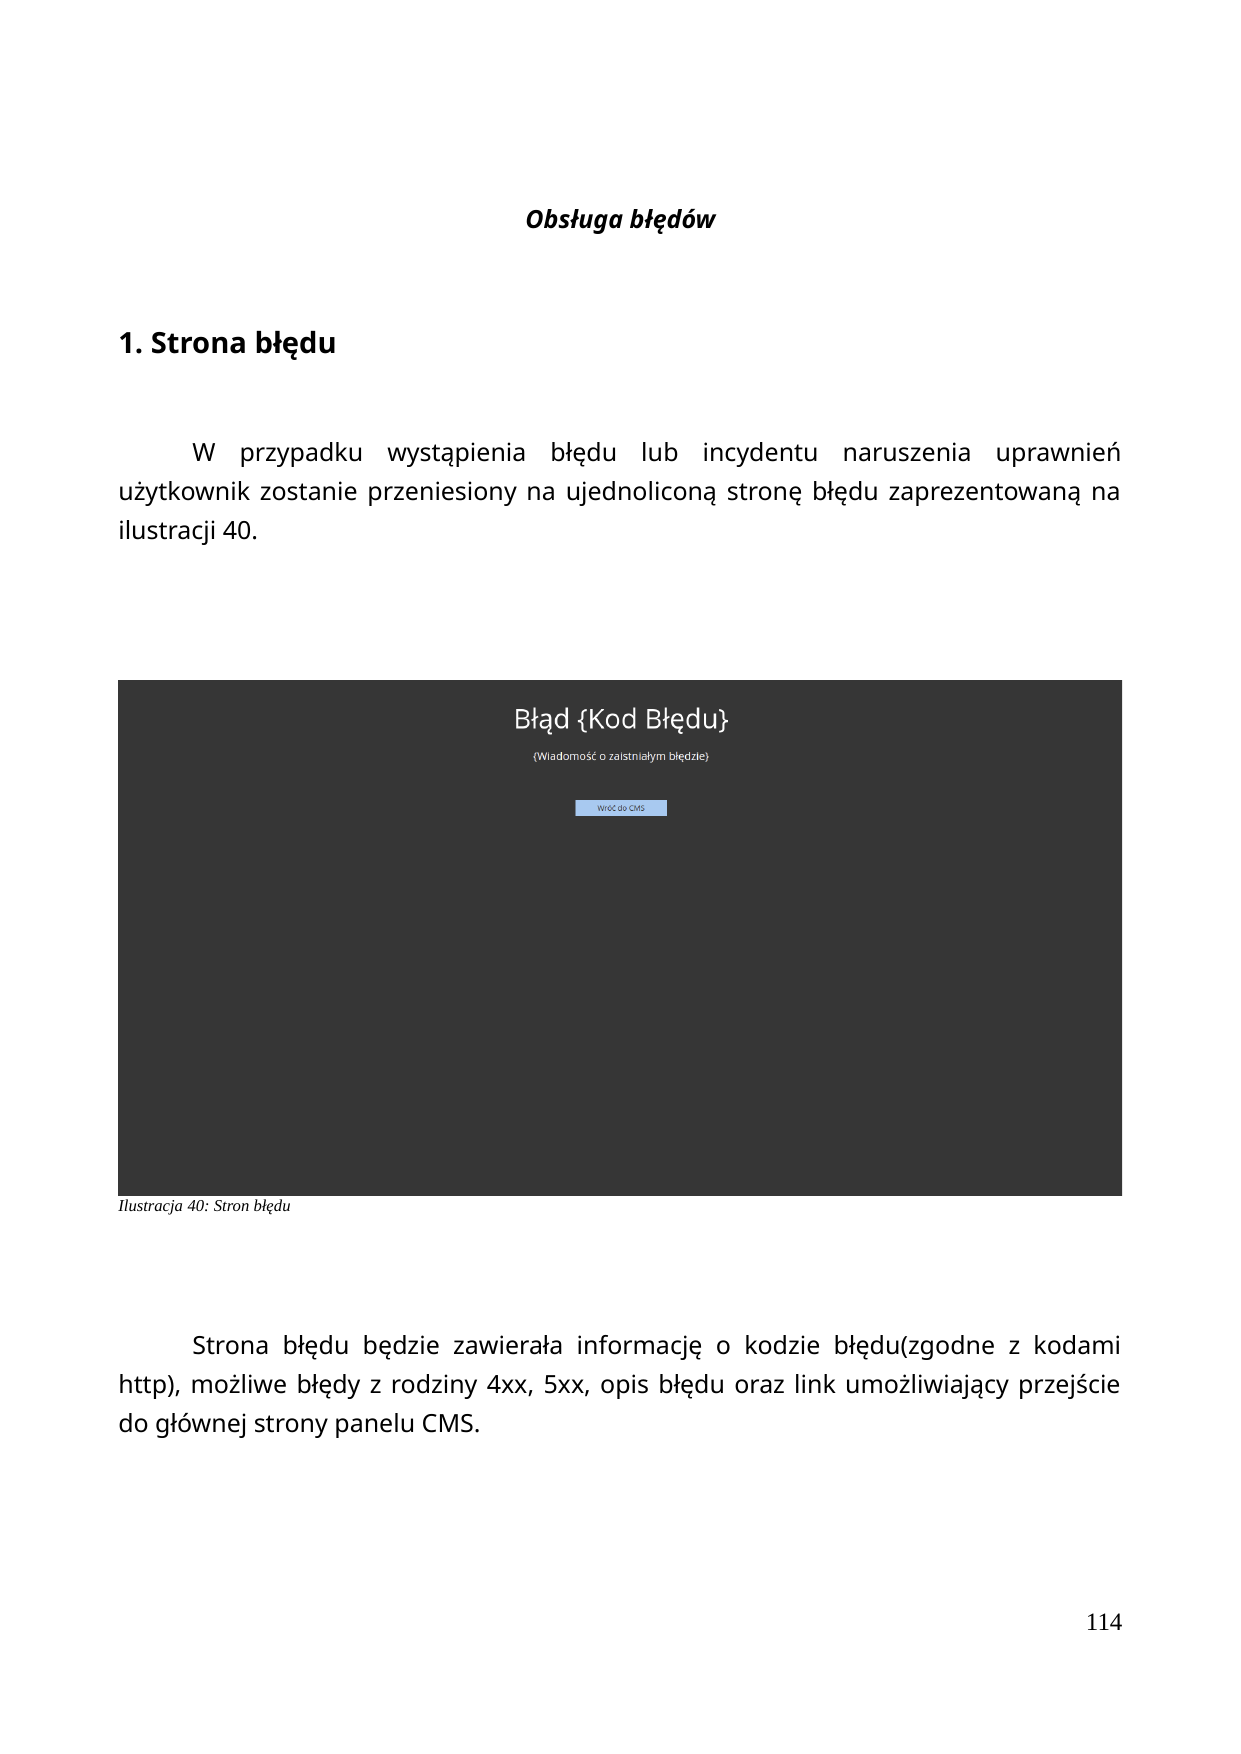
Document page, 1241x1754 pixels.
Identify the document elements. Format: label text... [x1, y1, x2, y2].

text Ilustracja 40: Stron błędu [118, 1196, 1122, 1215]
subtitle 1. Strona błędu [118, 322, 1122, 362]
subtitle Obsługa błędów [118, 201, 1122, 235]
picture [118, 680, 1123, 1196]
text Strona błędu będzie zawierała informację o kodzie błędu(zgodne z kodami http), możliwe błędy z rodziny 4xx, 5xx, opis błędu oraz link umożliwiający przejście do głównej strony panelu CMS. [118, 1328, 1122, 1440]
text W przypadku wystąpienia błędu lub incydentu naruszenia uprawnień użytkownik zostanie przeniesiony na ujednoliconą stronę błędu zaprezentowaną na ilustracji 40. [118, 434, 1122, 547]
